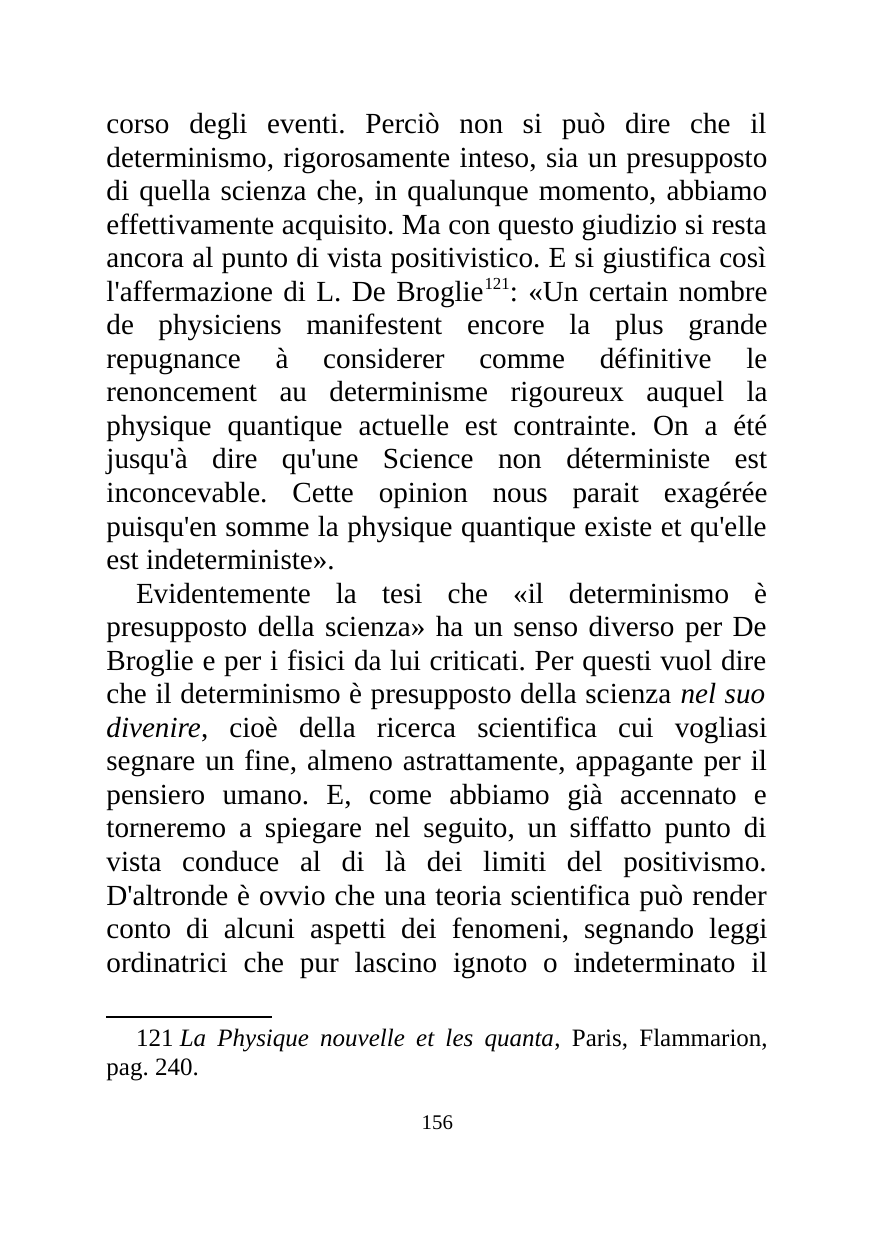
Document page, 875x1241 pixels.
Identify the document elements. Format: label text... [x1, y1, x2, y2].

text La Physique nouvelle et les quanta, Paris, Flammarion, pag. 240. [106, 1023, 768, 1080]
text Evidentemente la tesi che «il determinismo è presupposto della scienza» ha un senso diverso per De Broglie e per i fisici da lui criticati. Per questi vuol dire che il determinismo è presupposto della scienza nel suo divenire, cioè della ricerca scientifica cui vogliasi segnare un fine, almeno astrattamente, appagante per il pensiero umano. E, come abbiamo già accennato e torneremo a spiegare nel seguito, un siffatto punto di vista conduce al di là dei limiti del positivismo. D'altronde è ovvio che una teoria scientifica può render conto di alcuni aspetti dei fenomeni, segnando leggi ordinatrici che pur lascino ignoto o indeterminato il [106, 576, 768, 978]
text corso degli eventi. Perciò non si può dire che il determinismo, rigorosamente inteso, sia un presupposto di quella scienza che, in qualunque momento, abbiamo effettivamente acquisito. Ma con questo giudizio si resta ancora al punto di vista positivistico. E si giustifica così l'affermazione di L. De Broglie: «Un certain nombre de physiciens manifestent encore la plus grande repugnance à considerer comme définitive le renoncement au determinisme rigoureux auquel la physique quantique actuelle est contrainte. On a été jusqu'à dire qu'une Science non déterministe est inconcevable. Cette opinion nous parait exagérée puisqu'en somme la physique quantique existe et qu'elle est indeterministe». [106, 106, 768, 576]
